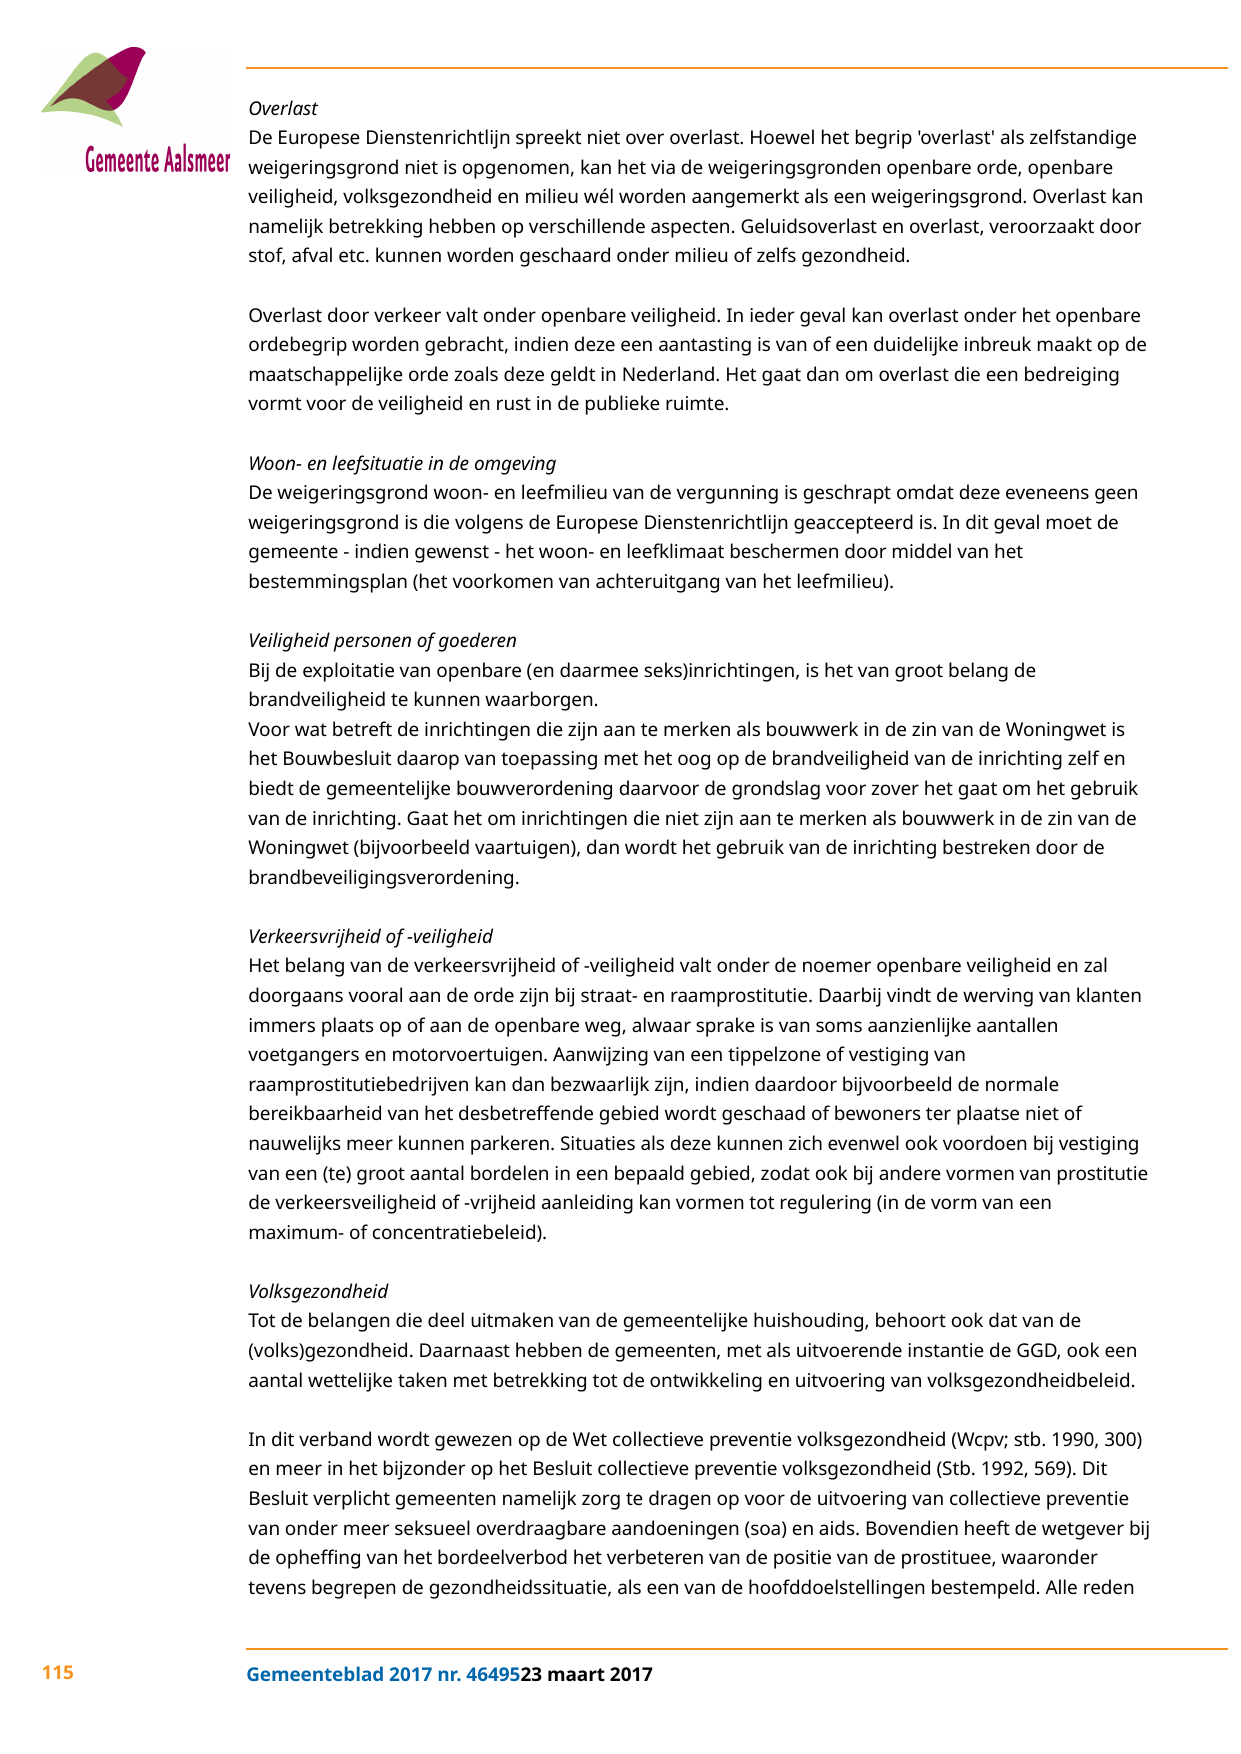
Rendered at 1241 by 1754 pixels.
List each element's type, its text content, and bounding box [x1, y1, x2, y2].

text Overlast [248, 95, 1152, 121]
text De Europese Dienstenrichtlijn spreekt niet over overlast. Hoewel het begrip 'overlast' als zelfstandige weigeringsgrond niet is opgenomen, kan het via de weigeringsgronden openbare orde, openbare veiligheid, volksgezondheid en milieu wél worden aangemerkt als een weigeringsgrond. Overlast kan namelijk betrekking hebben op verschillende aspecten. Geluidsoverlast en overlast, veroorzaakt door stof, afval etc. kunnen worden geschaard onder milieu of zelfs gezondheid. [248, 124, 1152, 268]
text Veiligheid personen of goederen [248, 627, 1152, 653]
text Woon- en leefsituatie in de omgeving [248, 450, 1152, 476]
text Verkeersvrijheid of -veiligheid [248, 923, 1152, 949]
text Voor wat betreft de inrichtingen die zijn aan te merken als bouwwerk in de zin van de Woningwet is het Bouwbesluit daarop van toepassing met het oog op de brandveiligheid van de inrichting zelf en biedt de gemeentelijke bouwverordening daarvoor de grondslag voor zover het gaat om het gebruik van de inrichting. Gaat het om inrichtingen die niet zijn aan te merken als bouwwerk in de zin van de Woningwet (bijvoorbeeld vaartuigen), dan wordt het gebruik van de inrichting bestreken door de brandbeveiligingsverordening. [248, 716, 1152, 890]
text Bij de exploitatie van openbare (en daarmee seks)inrichtingen, is het van groot belang de brandveiligheid te kunnen waarborgen. [248, 657, 1152, 712]
text Overlast door verkeer valt onder openbare veiligheid. In ieder geval kan overlast onder het openbare ordebegrip worden gebracht, indien deze een aantasting is van of een duidelijke inbreuk maakt op de maatschappelijke orde zoals deze geldt in Nederland. Het gaat dan om overlast die een bedreiging vormt voor de veiligheid en rust in de publieke ruimte. [248, 302, 1152, 416]
picture [41, 47, 231, 172]
text Volksgezondheid [248, 1278, 1152, 1304]
text Tot de belangen die deel uitmaken van de gemeentelijke huishouding, behoort ook dat van de (volks)gezondheid. Daarnaast hebben de gemeenten, met als uitvoerende instantie de GGD, ook een aantal wettelijke taken met betrekking tot de ontwikkeling en uitvoering van volksgezondheidbeleid. [248, 1308, 1152, 1393]
text De weigeringsgrond woon- en leefmilieu van de vergunning is geschrapt omdat deze eveneens geen weigeringsgrond is die volgens de Europese Dienstenrichtlijn geaccepteerd is. In dit geval moet de gemeente - indien gewenst - het woon- en leefklimaat beschermen door middel van het bestemmingsplan (het voorkomen van achteruitgang van het leefmilieu). [248, 479, 1152, 594]
text In dit verband wordt gewezen op de Wet collectieve preventie volksgezondheid (Wcpv; stb. 1990, 300) en meer in het bijzonder op het Besluit collectieve preventie volksgezondheid (Stb. 1992, 569). Dit Besluit verplicht gemeenten namelijk zorg te dragen op voor de uitvoering van collectieve preventie van onder meer seksueel overdraagbare aandoeningen (soa) en aids. Bovendien heeft de wetgever bij de opheffing van het bordeelverbod het verbeteren van de positie van de prostituee, waaronder tevens begrepen de gezondheidssituatie, als een van de hoofddoelstellingen bestempeld. Alle reden [248, 1426, 1152, 1600]
text Het belang van de verkeersvrijheid of -veiligheid valt onder de noemer openbare veiligheid en zal doorgaans vooral aan de orde zijn bij straat- en raamprostitutie. Daarbij vindt de werving van klanten immers plaats op of aan de openbare weg, alwaar sprake is van soms aanzienlijke aantallen voetgangers en motorvoertuigen. Aanwijzing van een tippelzone of vestiging van raamprostitutiebedrijven kan dan bezwaarlijk zijn, indien daardoor bijvoorbeeld de normale bereikbaarheid van het desbetreffende gebied wordt geschaad of bewoners ter plaatse niet of nauwelijks meer kunnen parkeren. Situaties als deze kunnen zich evenwel ook voordoen bij vestiging van een (te) groot aantal bordelen in een bepaald gebied, zodat ook bij andere vormen van prostitutie de verkeersveiligheid of -vrijheid aanleiding kan vormen tot regulering (in de vorm van een maximum- of concentratiebeleid). [248, 953, 1152, 1245]
